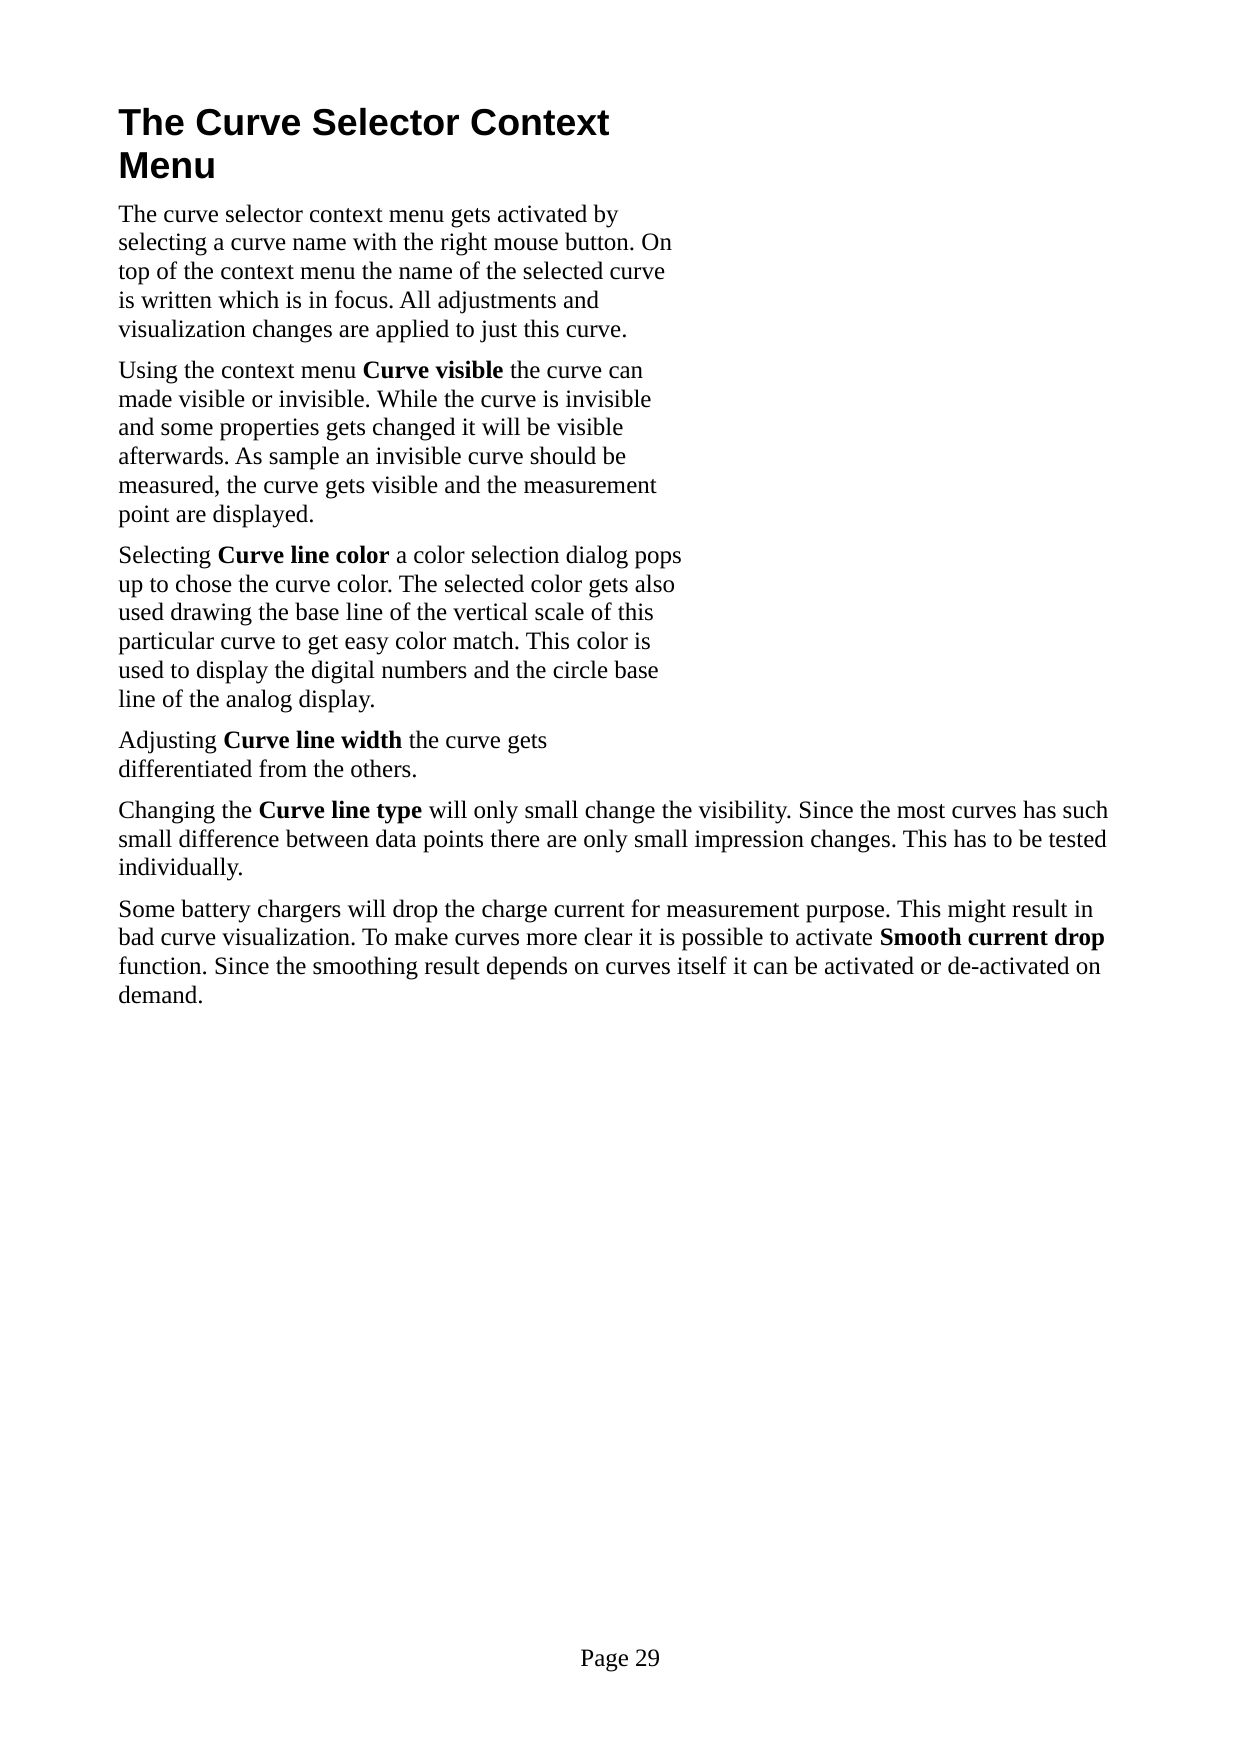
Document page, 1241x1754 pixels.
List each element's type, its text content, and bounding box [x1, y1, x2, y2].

text Changing the Curve line type will only small change the visibility. Since the most curves has such small difference between data points there are only small impression changes. This has to be tested individually. [118, 795, 1122, 881]
text Adjusting Curve line width the curve gets differentiated from the others. [118, 725, 1122, 782]
text Some battery chargers will drop the charge current for measurement purpose. This might result in bad curve visualization. To make curves more clear it is possible to activate Smooth current drop function. Since the smoothing result depends on curves itself it can be activated or de-activated on demand. [118, 894, 1122, 1009]
subtitle The Curve Selector Context Menu [118, 100, 1122, 186]
text Selecting Curve line color a color selection dialog pops up to chose the curve color. The selected color gets also used drawing the base line of the vertical scale of this particular curve to get easy color match. This color is used to display the digital numbers and the circle base line of the analog display. [118, 540, 1122, 712]
text Using the context menu Curve visible the curve can made visible or invisible. While the curve is invisible and some properties gets changed it will be visible afterwards. As sample an invisible curve should be measured, the curve gets visible and the measurement point are displayed. [118, 355, 1122, 527]
text The curve selector context menu gets activated by selecting a curve name with the right mouse button. On top of the context menu the name of the selected curve is written which is in focus. All adjustments and visualization changes are applied to just this curve. [118, 199, 1122, 342]
